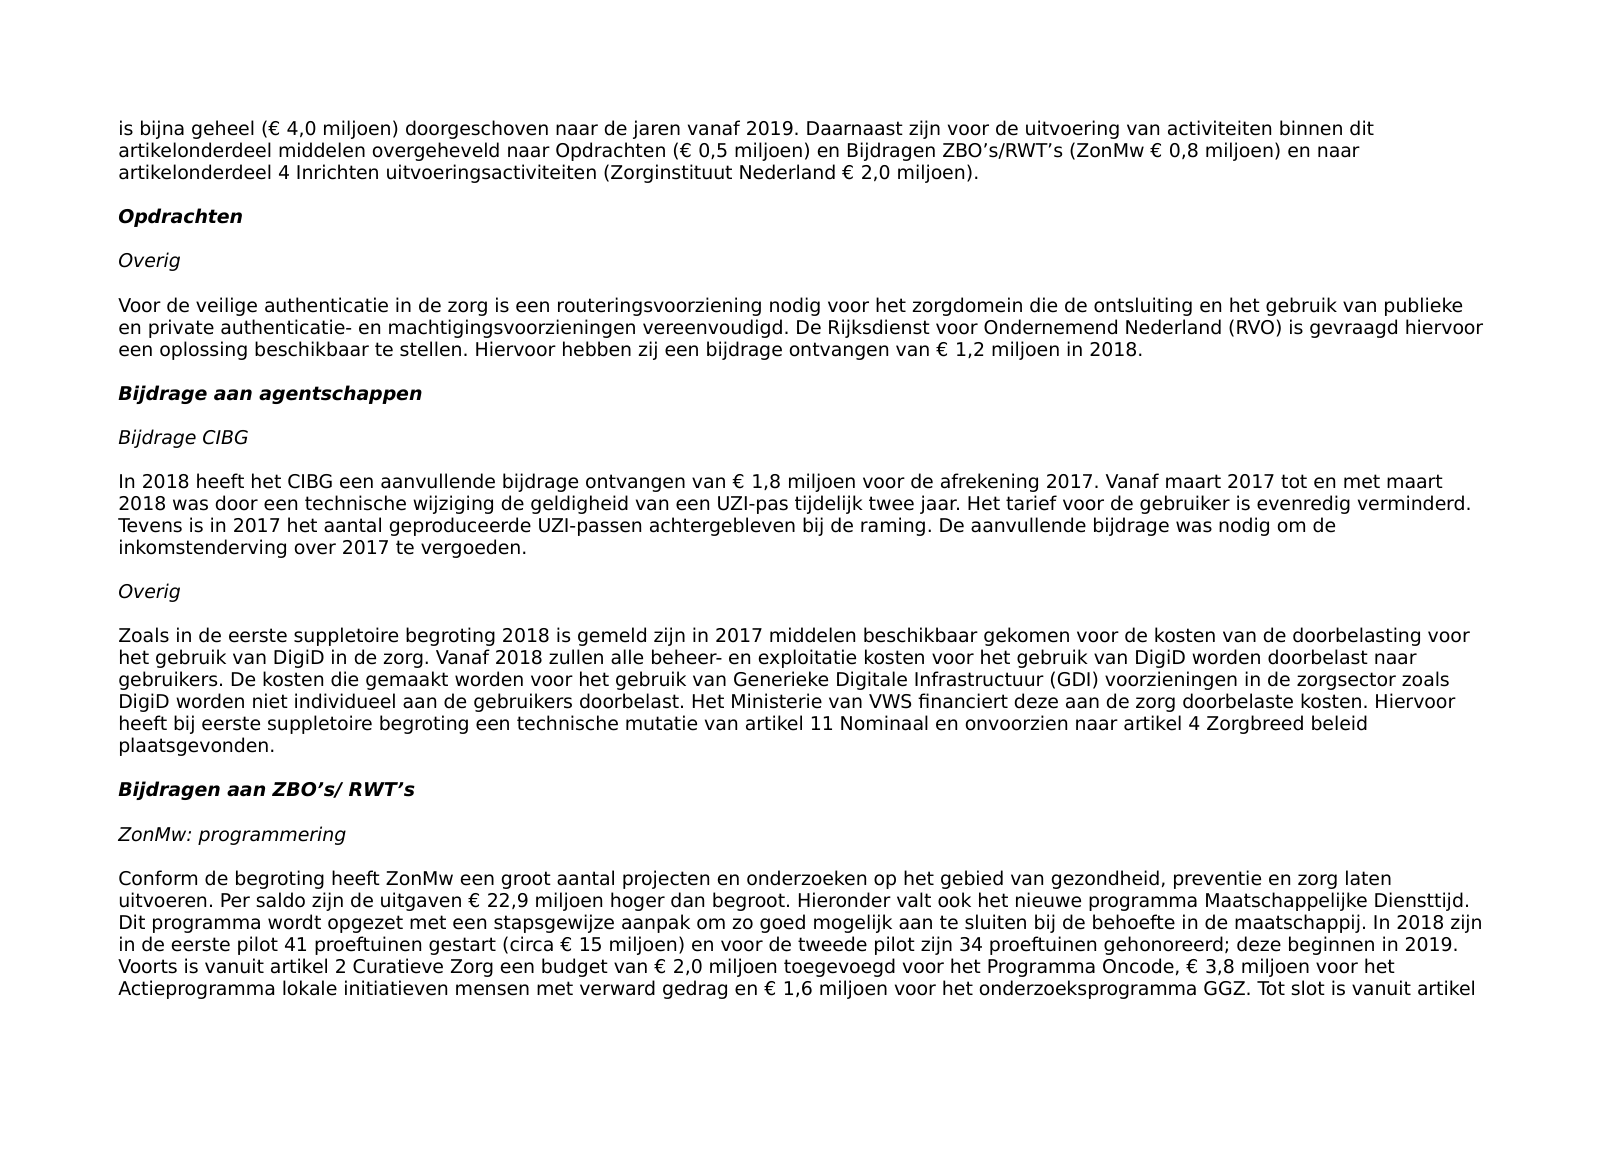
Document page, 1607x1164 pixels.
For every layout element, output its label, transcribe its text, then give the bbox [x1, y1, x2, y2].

text In 2018 heeft het CIBG een aanvullende bijdrage ontvangen van € 1,8 miljoen voor de afrekening 2017. Vanaf maart 2017 tot en met maart 2018 was door een technische wijziging de geldigheid van een UZI-pas tijdelijk twee jaar. Het tarief voor de gebruiker is evenredig verminderd. Tevens is in 2017 het aantal geproduceerde UZI-passen achtergebleven bij de raming. De aanvullende bijdrage was nodig om de inkomstenderving over 2017 te vergoeden. [118, 471, 1488, 559]
text Zoals in de eerste suppletoire begroting 2018 is gemeld zijn in 2017 middelen beschikbaar gekomen voor de kosten van de doorbelasting voor het gebruik van DigiD in de zorg. Vanaf 2018 zullen alle beheer- en exploitatie kosten voor het gebruik van DigiD worden doorbelast naar gebruikers. De kosten die gemaakt worden voor het gebruik van Generieke Digitale Infrastructuur (GDI) voorzieningen in de zorgsector zoals DigiD worden niet individueel aan de gebruikers doorbelast. Het Ministerie van VWS financiert deze aan de zorg doorbelaste kosten. Hiervoor heeft bij eerste suppletoire begroting een technische mutatie van artikel 11 Nominaal en onvoorzien naar artikel 4 Zorgbreed beleid plaatsgevonden. [118, 625, 1488, 757]
subtitle Bijdrage aan agentschappen [118, 383, 1488, 405]
subtitle Opdrachten [118, 206, 1488, 228]
subtitle Bijdragen aan ZBO’s/ RWT’s [118, 779, 1488, 801]
text Voor de veilige authenticatie in de zorg is een routeringsvoorziening nodig voor het zorgdomein die de ontsluiting en het gebruik van publieke en private authenticatie- en machtigingsvoorzieningen vereenvoudigd. De Rijksdienst voor Ondernemend Nederland (RVO) is gevraagd hiervoor een oplossing beschikbaar te stellen. Hiervoor hebben zij een bijdrage ontvangen van € 1,2 miljoen in 2018. [118, 294, 1488, 361]
text is bijna geheel (€ 4,0 miljoen) doorgeschoven naar de jaren vanaf 2019. Daarnaast zijn voor de uitvoering van activiteiten binnen dit artikelonderdeel middelen overgeheveld naar Opdrachten (€ 0,5 miljoen) en Bijdragen ZBO’s/RWT’s (ZonMw € 0,8 miljoen) en naar artikelonderdeel 4 Inrichten uitvoeringsactiviteiten (Zorginstituut Nederland € 2,0 miljoen). [118, 118, 1488, 184]
subtitle Overig [118, 581, 1488, 603]
subtitle Bijdrage CIBG [118, 427, 1488, 449]
subtitle ZonMw: programmering [118, 823, 1488, 846]
subtitle Overig [118, 250, 1488, 272]
text Conform de begroting heeft ZonMw een groot aantal projecten en onderzoeken op het gebied van gezondheid, preventie en zorg laten uitvoeren. Per saldo zijn de uitgaven € 22,9 miljoen hoger dan begroot. Hieronder valt ook het nieuwe programma Maatschappelijke Diensttijd. Dit programma wordt opgezet met een stapsgewijze aanpak om zo goed mogelijk aan te sluiten bij de behoefte in de maatschappij. In 2018 zijn in de eerste pilot 41 proeftuinen gestart (circa € 15 miljoen) en voor de tweede pilot zijn 34 proeftuinen gehonoreerd; deze beginnen in 2019. Voorts is vanuit artikel 2 Curatieve Zorg een budget van € 2,0 miljoen toegevoegd voor het Programma Oncode, € 3,8 miljoen voor het Actieprogramma lokale initiatieven mensen met verward gedrag en € 1,6 miljoen voor het onderzoeksprogramma GGZ. Tot slot is vanuit artikel [118, 868, 1488, 999]
